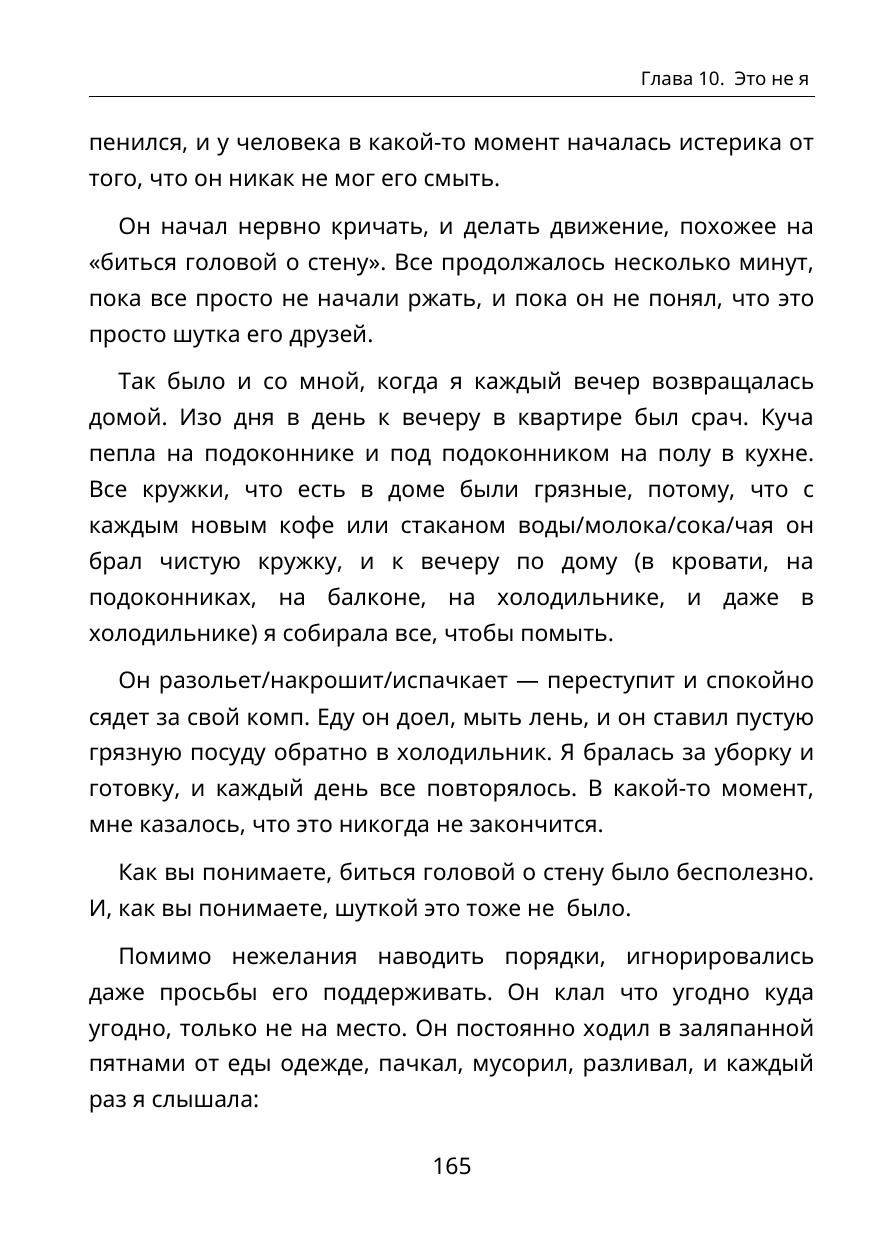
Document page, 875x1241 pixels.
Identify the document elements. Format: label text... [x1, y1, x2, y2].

text Помимо нежелания наводить порядки, игнорировались даже просьбы его поддерживать. Он клал что угодно куда угодно, только не на место. Он постоянно ходил в заляпанной пятнами от еды одежде, пачкал, мусорил, разливал, и каждый раз я слышала: [88, 939, 815, 1114]
text Он начал нервно кричать, и делать движение, похожее на «биться головой о стену». Все продолжалось несколько минут, пока все просто не начали ржать, и пока он не понял, что это просто шутка его друзей. [88, 210, 815, 349]
text пенился, и у человека в какой-то момент началась истерика от того, что он никак не мог его смыть. [88, 126, 815, 193]
text Он разольет/накрошит/испачкает — переступит и спокойно сядет за свой комп. Еду он доел, мыть лень, и он ставил пустую грязную посуду обратно в холодильник. Я бралась за уборку и готовку, и каждый день все повторялось. В какой-то момент, мне казалось, что это никогда не закончится. [88, 664, 815, 839]
text Как вы понимаете, биться головой о стену было бесполезно. И, как вы понимаете, шуткой это тоже не было. [88, 856, 815, 923]
text Так было и со мной, когда я каждый вечер возвращалась домой. Изо дня в день к вечеру в квартире был срач. Куча пепла на подоконнике и под подоконником на полу в кухне. Все кружки, что есть в доме были грязные, потому, что с каждым новым кофе или стаканом воды/молока/сока/чая он брал чистую кружку, и к вечеру по дому (в кровати, на подоконниках, на балконе, на холодильнике, и даже в холодильнике) я собирала все, чтобы помыть. [88, 365, 815, 648]
